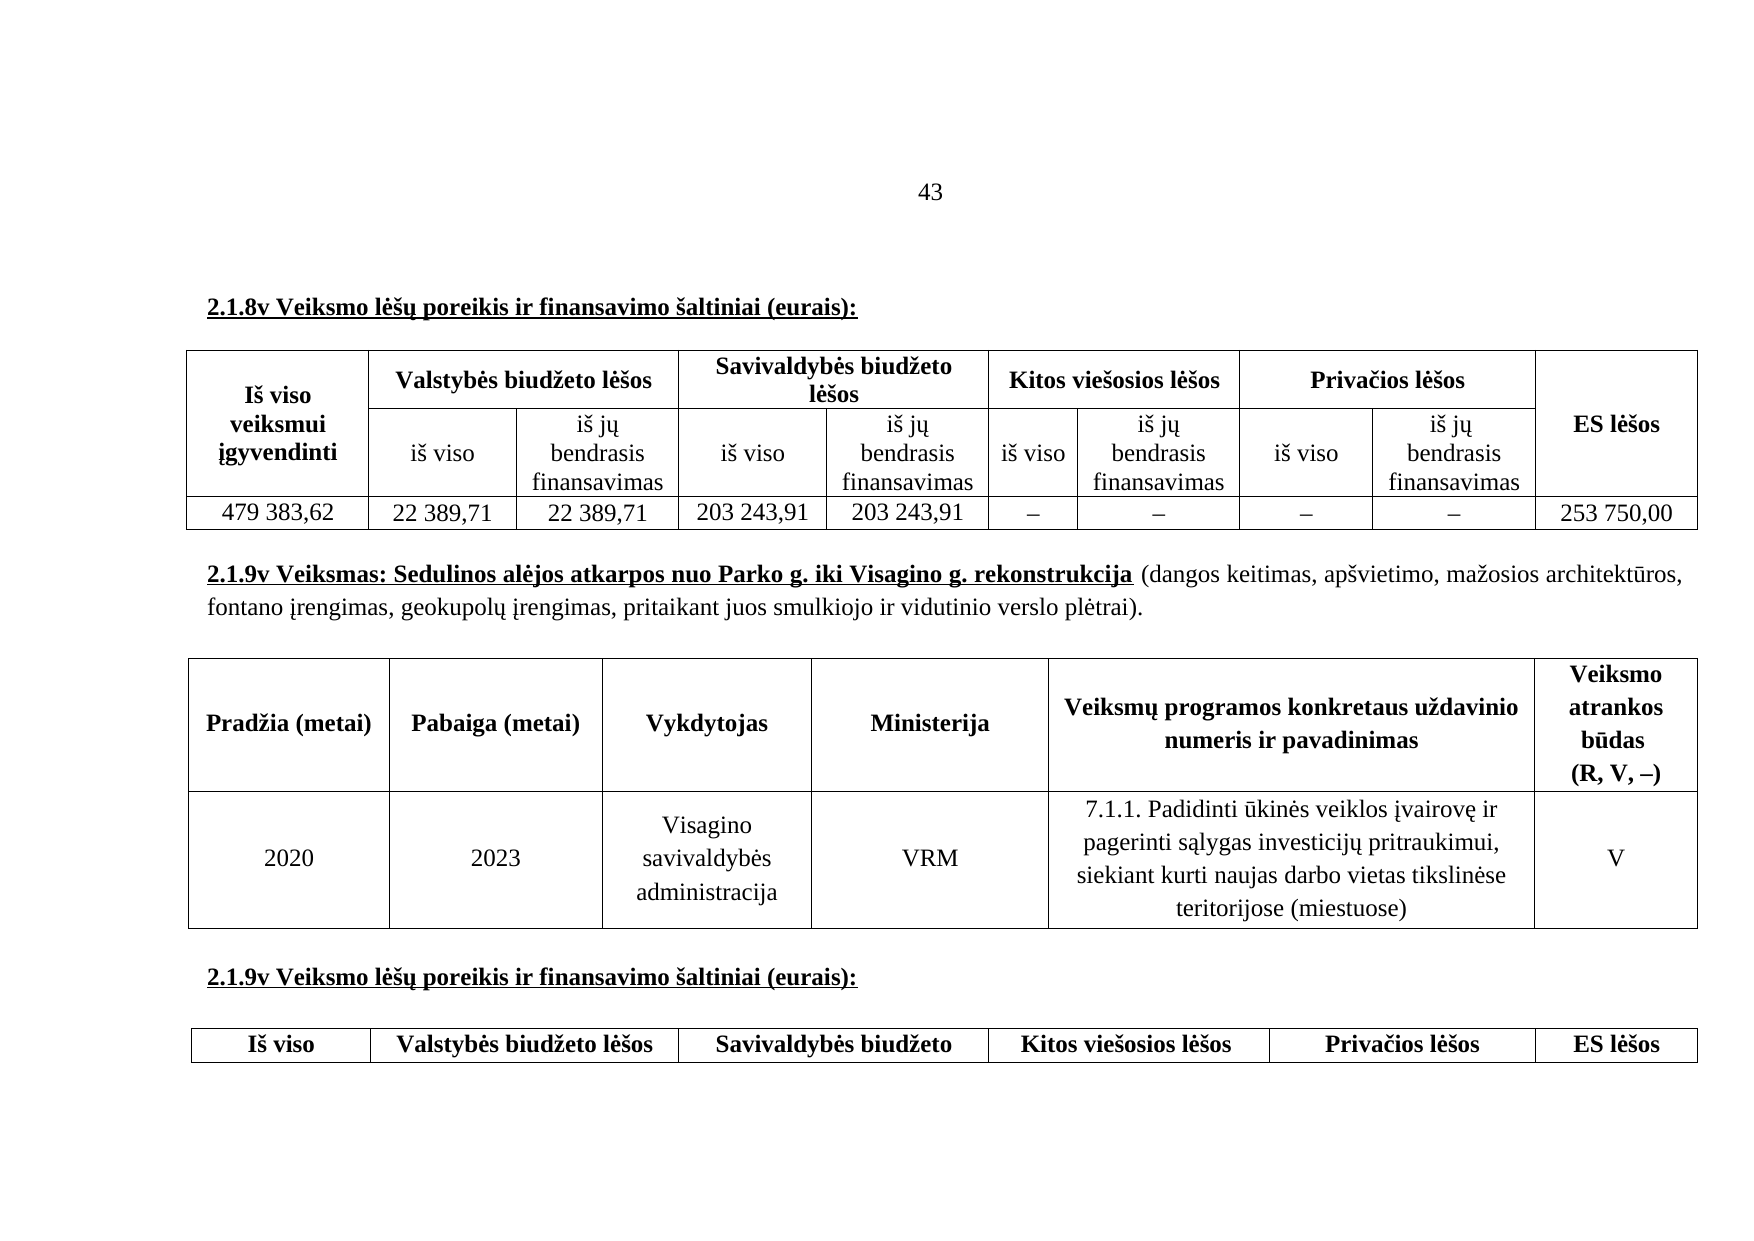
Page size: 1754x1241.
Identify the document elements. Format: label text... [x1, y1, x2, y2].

table_cell 7.1.1. Padidinti ūkinės veiklos įvairovę ir pagerinti sąlygas investicijų pritraukimui, siekiant kurti naujas darbo vietas tikslinėse teritorijose (miestuose) [1049, 792, 1534, 928]
table_cell V [1535, 792, 1697, 928]
text 2.1.8v Veiksmo lėšų poreikis ir finansavimo šaltiniai (eurais): [177, 292, 1683, 321]
table_cell iš jų bendrasis finansavimas [1373, 409, 1535, 496]
table_header ES lėšos [1536, 351, 1697, 496]
table_header Pabaiga (metai) [390, 659, 602, 791]
table_header Ministerija [812, 659, 1048, 791]
table_header Privačios lėšos [1270, 1029, 1535, 1062]
table_cell VRM [812, 792, 1048, 928]
table_cell – [1240, 497, 1372, 529]
table_cell 203 243,91 [827, 497, 988, 529]
table_header Savivaldybės biudžeto lėšos [679, 351, 988, 408]
table_header Valstybės biudžeto lėšos [371, 1029, 678, 1062]
table_cell – [989, 497, 1077, 529]
table_cell 203 243,91 [679, 497, 826, 529]
table_cell 253 750,00 [1536, 497, 1697, 529]
table_header Kitos viešosios lėšos [989, 351, 1239, 408]
table_cell 479 383,62 [187, 497, 368, 529]
table_cell iš viso [989, 409, 1077, 496]
table_header Privačios lėšos [1240, 351, 1535, 408]
table_header Pradžia (metai) [189, 659, 389, 791]
table_cell iš viso [679, 409, 826, 496]
table_cell Visagino savivaldybės administracija [603, 792, 811, 928]
table_cell 22 389,71 [369, 497, 516, 529]
table_cell iš jų bendrasis finansavimas [827, 409, 988, 496]
table_header ES lėšos [1536, 1029, 1697, 1062]
table_header Kitos viešosios lėšos [989, 1029, 1269, 1062]
text 2.1.9v Veiksmas: Sedulinos alėjos atkarpos nuo Parko g. iki Visagino g. rekonstrukcija (dangos keitimas, apšvietimo, mažosios architektūros, fontano įrengimas, geokupolų įrengimas, pritaikant juos smulkiojo ir vidutinio verslo plėtrai). [207, 559, 1683, 621]
table_cell 22 389,71 [517, 497, 678, 529]
table_header Iš viso veiksmui įgyvendinti [187, 351, 368, 496]
table_header Veiksmų programos konkretaus uždavinio numeris ir pavadinimas [1049, 659, 1534, 791]
table_header Veiksmo atrankos būdas (R, V, –) [1535, 659, 1697, 791]
table_header Savivaldybės biudžeto [679, 1029, 988, 1062]
text 2.1.9v Veiksmo lėšų poreikis ir finansavimo šaltiniai (eurais): [177, 962, 1683, 991]
table_cell iš viso [369, 409, 516, 496]
table_cell – [1078, 497, 1239, 529]
table_cell 2023 [390, 792, 602, 928]
table_cell iš jų bendrasis finansavimas [1078, 409, 1239, 496]
table_header Valstybės biudžeto lėšos [369, 351, 678, 408]
table_cell – [1373, 497, 1535, 529]
table_cell iš jų bendrasis finansavimas [517, 409, 678, 496]
table_header Vykdytojas [603, 659, 811, 791]
table_cell iš viso [1240, 409, 1372, 496]
table_cell 2020 [189, 792, 389, 928]
table_header Iš viso [192, 1029, 370, 1062]
